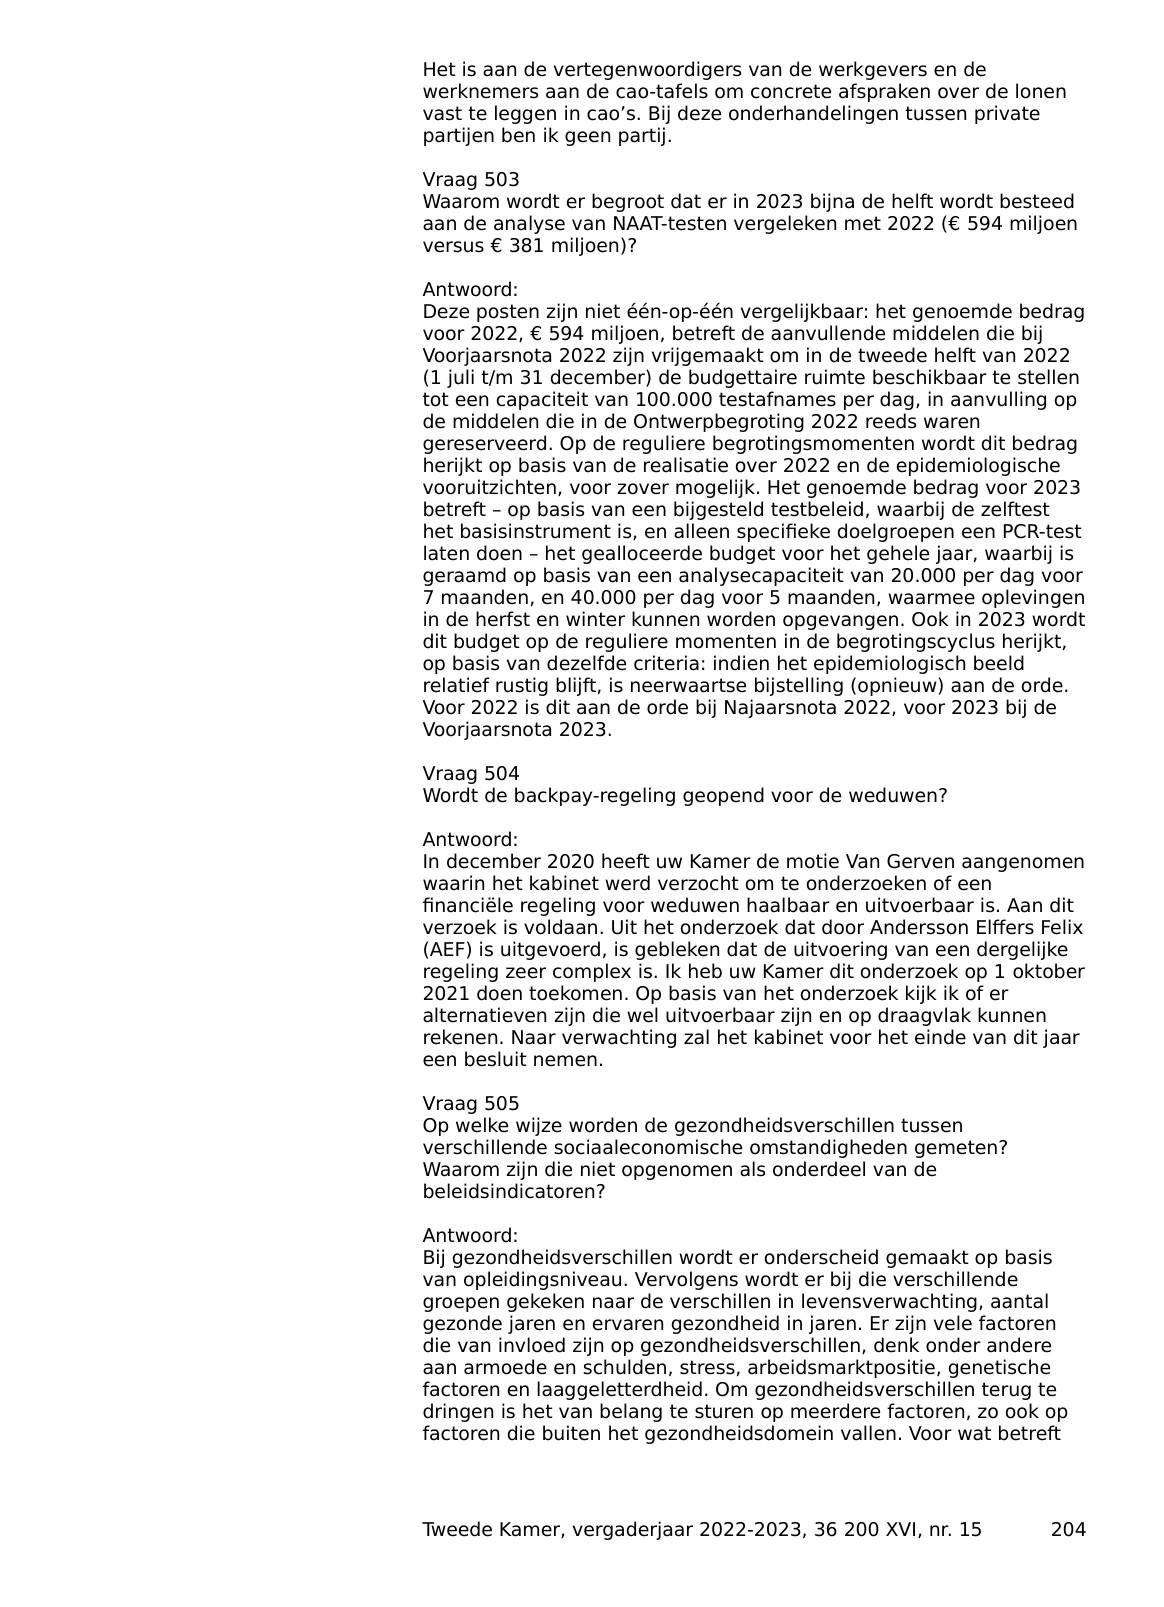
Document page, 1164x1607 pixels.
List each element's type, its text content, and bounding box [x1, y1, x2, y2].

text Antwoord: [422, 1225, 1087, 1247]
text Antwoord: [422, 279, 1087, 301]
text Waarom wordt er begroot dat er in 2023 bijna de helft wordt besteed aan de analyse van NAAT-testen vergeleken met 2022 (€ 594 miljoen versus € 381 miljoen)? [422, 191, 1087, 257]
text Vraag 505 [422, 1093, 1087, 1115]
text Vraag 503 [422, 169, 1087, 191]
text Antwoord: [422, 829, 1087, 851]
text Vraag 504 [422, 763, 1087, 785]
text Bij gezondheidsverschillen wordt er onderscheid gemaakt op basis van opleidingsniveau. Vervolgens wordt er bij die verschillende groepen gekeken naar de verschillen in levensverwachting, aantal gezonde jaren en ervaren gezondheid in jaren. Er zijn vele factoren die van invloed zijn op gezondheidsverschillen, denk onder andere aan armoede en schulden, stress, arbeidsmarktpositie, genetische factoren en laaggeletterdheid. Om gezondheidsverschillen terug te dringen is het van belang te sturen op meerdere factoren, zo ook op factoren die buiten het gezondheidsdomein vallen. Voor wat betreft [422, 1247, 1087, 1445]
text Wordt de backpay-regeling geopend voor de weduwen? [422, 785, 1087, 807]
text In december 2020 heeft uw Kamer de motie Van Gerven aangenomen waarin het kabinet werd verzocht om te onderzoeken of een financiële regeling voor weduwen haalbaar en uitvoerbaar is. Aan dit verzoek is voldaan. Uit het onderzoek dat door Andersson Elffers Felix (AEF) is uitgevoerd, is gebleken dat de uitvoering van een dergelijke regeling zeer complex is. Ik heb uw Kamer dit onderzoek op 1 oktober 2021 doen toekomen. Op basis van het onderzoek kijk ik of er alternatieven zijn die wel uitvoerbaar zijn en op draagvlak kunnen rekenen. Naar verwachting zal het kabinet voor het einde van dit jaar een besluit nemen. [422, 851, 1087, 1071]
text Het is aan de vertegenwoordigers van de werkgevers en de werknemers aan de cao-tafels om concrete afspraken over de lonen vast te leggen in cao’s. Bij deze onderhandelingen tussen private partijen ben ik geen partij. [422, 59, 1087, 147]
text Op welke wijze worden de gezondheidsverschillen tussen verschillende sociaaleconomische omstandigheden gemeten? Waarom zijn die niet opgenomen als onderdeel van de beleidsindicatoren? [422, 1115, 1087, 1203]
text Deze posten zijn niet één-op-één vergelijkbaar: het genoemde bedrag voor 2022, € 594 miljoen, betreft de aanvullende middelen die bij Voorjaarsnota 2022 zijn vrijgemaakt om in de tweede helft van 2022 (1 juli t/m 31 december) de budgettaire ruimte beschikbaar te stellen tot een capaciteit van 100.000 testafnames per dag, in aanvulling op de middelen die in de Ontwerpbegroting 2022 reeds waren gereserveerd. Op de reguliere begrotingsmomenten wordt dit bedrag herijkt op basis van de realisatie over 2022 en de epidemiologische vooruitzichten, voor zover mogelijk. Het genoemde bedrag voor 2023 betreft – op basis van een bijgesteld testbeleid, waarbij de zelftest het basisinstrument is, en alleen specifieke doelgroepen een PCR-test laten doen – het gealloceerde budget voor het gehele jaar, waarbij is geraamd op basis van een analysecapaciteit van 20.000 per dag voor 7 maanden, en 40.000 per dag voor 5 maanden, waarmee oplevingen in de herfst en winter kunnen worden opgevangen. Ook in 2023 wordt dit budget op de reguliere momenten in de begrotingscyclus herijkt, op basis van dezelfde criteria: indien het epidemiologisch beeld relatief rustig blijft, is neerwaartse bijstelling (opnieuw) aan de orde. Voor 2022 is dit aan de orde bij Najaarsnota 2022, voor 2023 bij de Voorjaarsnota 2023. [422, 301, 1087, 741]
